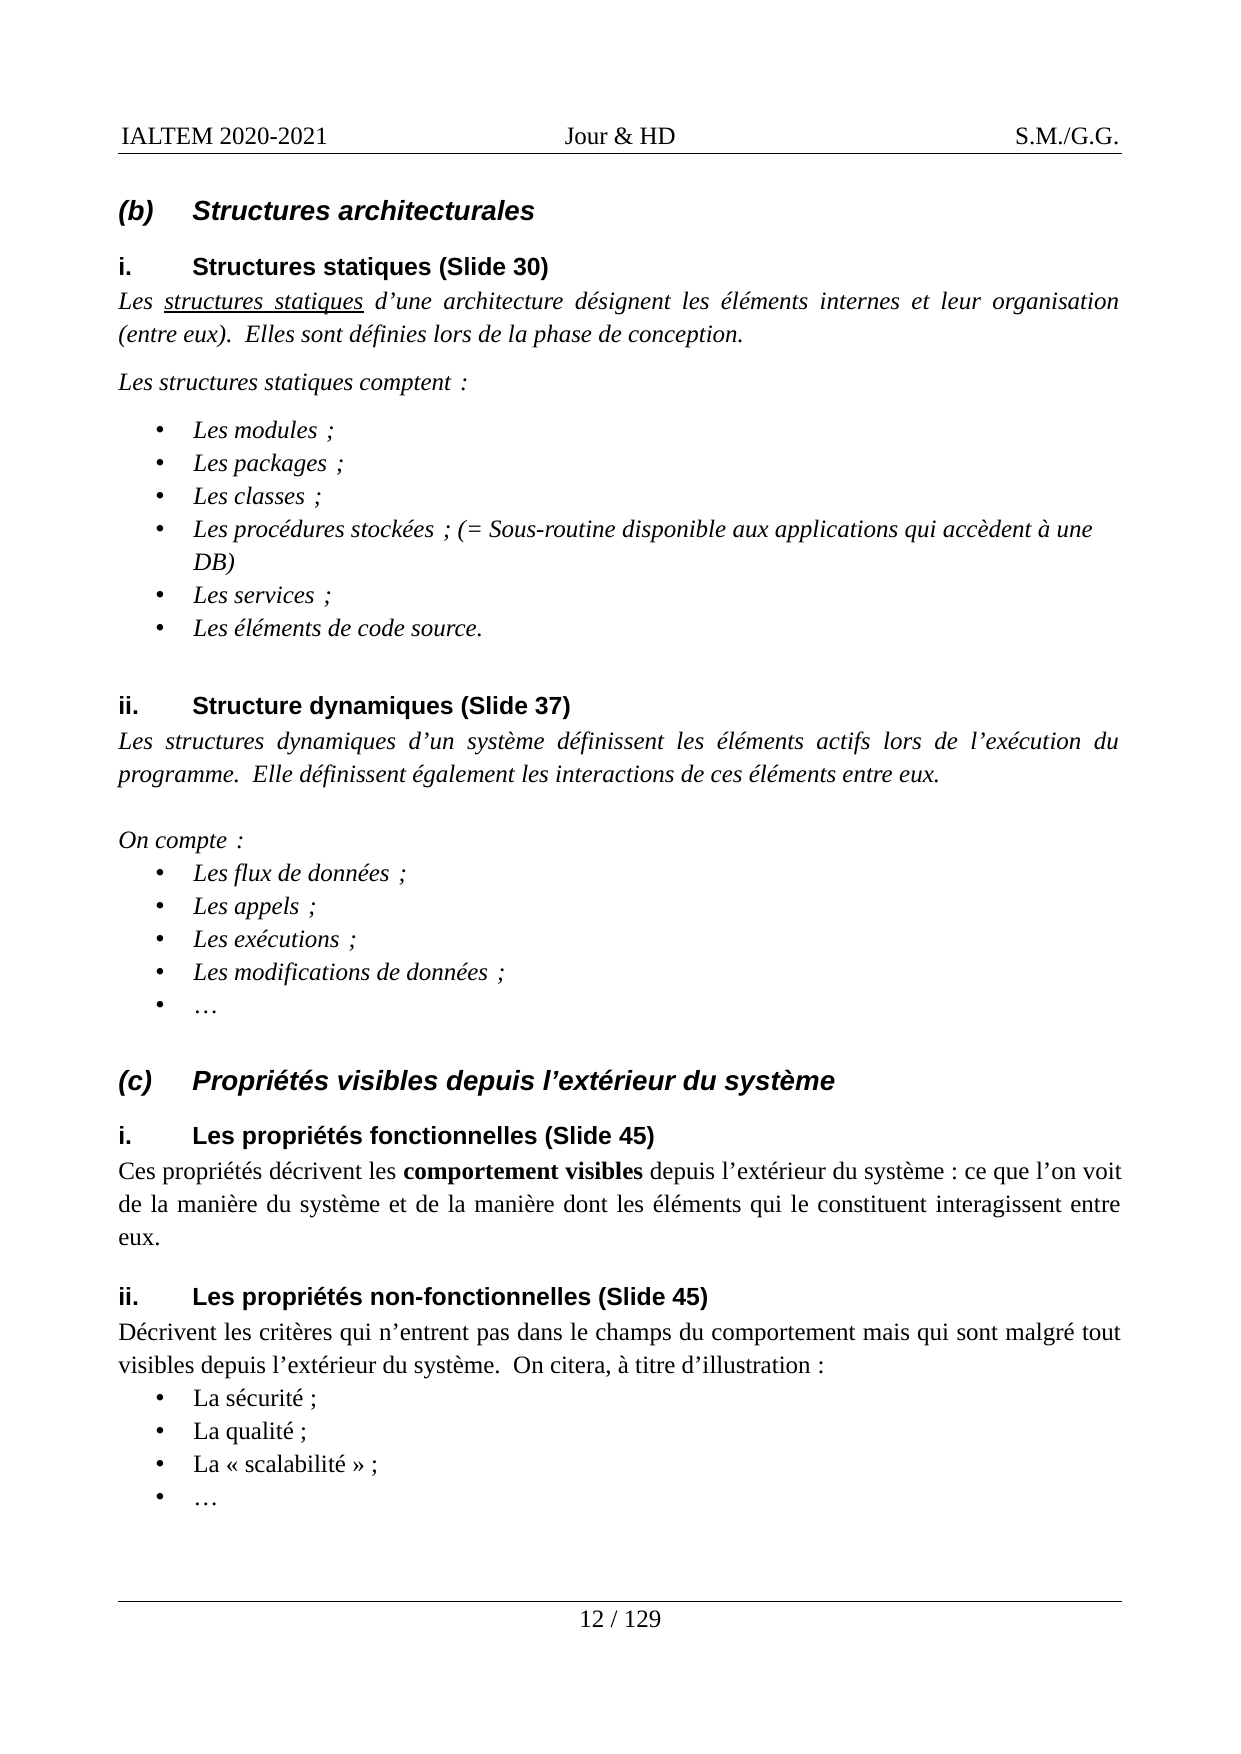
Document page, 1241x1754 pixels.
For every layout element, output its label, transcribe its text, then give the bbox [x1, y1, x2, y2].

text Décrivent les critères qui n’entrent pas dans le champs du comportement mais qui sont malgré tout visibles depuis l’extérieur du système. On citera, à titre d’illustration : [118, 1317, 1122, 1379]
subtitle Structures statiques (Slide 30) [118, 252, 1122, 280]
subtitle Structure dynamiques (Slide 37) [118, 691, 1122, 720]
text Les structures dynamiques d’un système définissent les éléments actifs lors de l’exécution du programme. Elle définissent également les interactions de ces éléments entre eux. [118, 726, 1122, 788]
list La « scalabilité » ; [156, 1449, 1122, 1478]
list Les procédures stockées ; (= Sous-routine disponible aux applications qui accèdent à une DB) [156, 514, 1122, 576]
list La sécurité ; [156, 1383, 1122, 1412]
list Les exécutions ; [156, 924, 1122, 953]
subtitle Les propriétés non-fonctionnelles (Slide 45) [118, 1282, 1122, 1311]
list … [156, 1482, 1122, 1511]
list Les classes ; [156, 481, 1122, 509]
list Les éléments de code source. [156, 613, 1122, 642]
text Les structures statiques comptent : [118, 367, 1122, 396]
list La qualité ; [156, 1416, 1122, 1445]
subtitle Les propriétés fonctionnelles (Slide 45) [118, 1121, 1122, 1150]
list Les services ; [156, 580, 1122, 608]
list Les flux de données ; [156, 858, 1122, 887]
subtitle Structures architecturales [118, 195, 1122, 227]
list Les modifications de données ; [156, 957, 1122, 986]
text Les structures statiques d’une architecture désignent les éléments internes et leur organisation (entre eux). Elles sont définies lors de la phase de conception. [118, 286, 1122, 348]
list Les modules ; [156, 415, 1122, 443]
list … [156, 990, 1122, 1019]
text Ces propriétés décrivent les comportement visibles depuis l’extérieur du système : ce que l’on voit de la manière du système et de la manière dont les éléments qui le constituent interagissent entre eux. [118, 1156, 1122, 1251]
list Les appels ; [156, 891, 1122, 920]
subtitle Propriétés visibles depuis l’extérieur du système [118, 1064, 1122, 1096]
list Les packages ; [156, 448, 1122, 476]
text On compte : [118, 825, 1122, 854]
